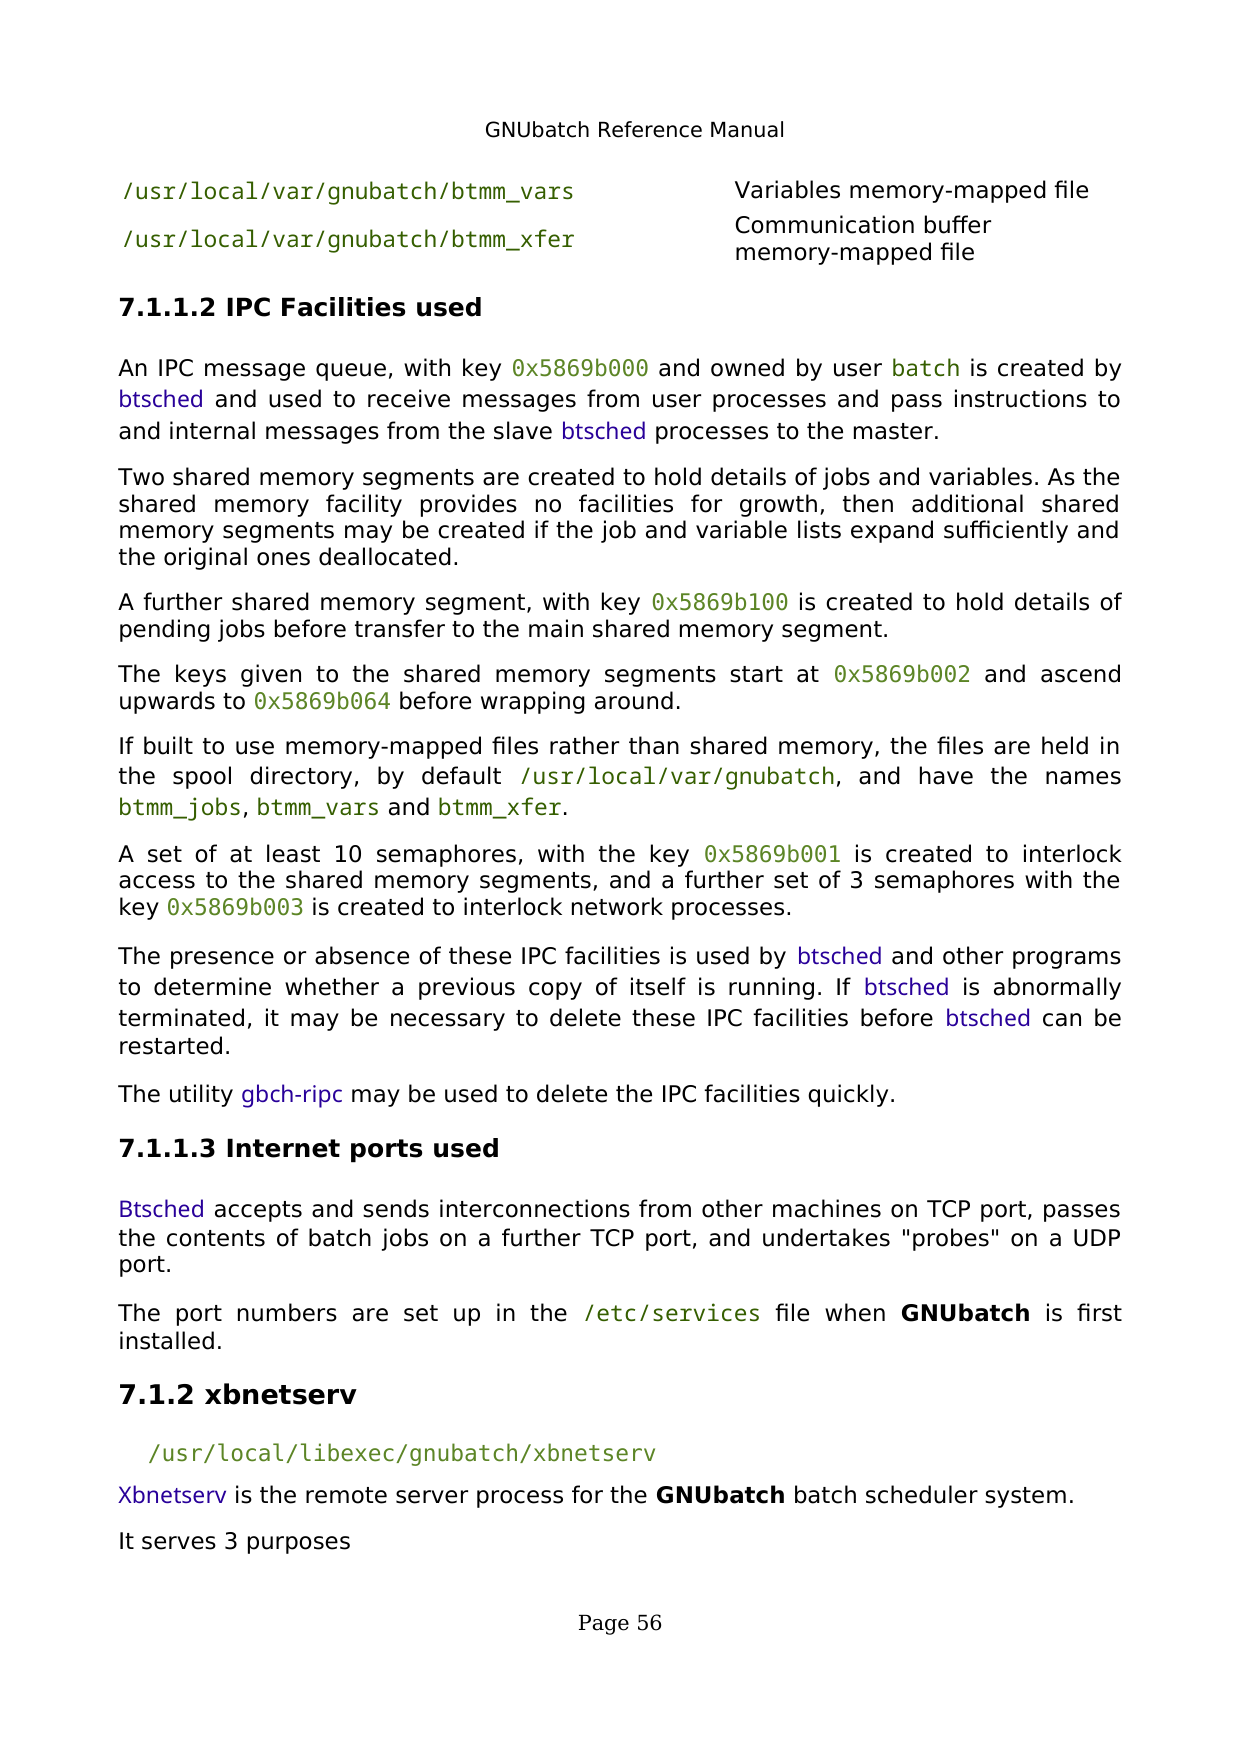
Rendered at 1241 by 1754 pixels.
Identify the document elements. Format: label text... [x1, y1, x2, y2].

table_cell /usr/local/var/gnubatch/btmm_vars [118, 172, 731, 209]
text If built to use memory-mapped files rather than shared memory, the files are held in the spool directory, by default /usr/local/var/gnubatch, and have the names btmm_jobs, btmm_vars and btmm_xfer. [118, 733, 1122, 823]
text An IPC message queue, with key 0x5869b000 and owned by user batch is created by btsched and used to receive messages from user processes and pass instructions to and internal messages from the slave btsched processes to the master. [118, 352, 1122, 446]
subtitle xbnetserv [118, 1379, 1122, 1411]
table_cell Communication buffer memory-mapped file [731, 209, 1094, 268]
text Btsched accepts and sends interconnections from other machines on TCP port, passes the contents of batch jobs on a further TCP port, and undertakes "probes" on a UDP port. [118, 1193, 1122, 1278]
subtitle IPC Facilities used [118, 293, 1122, 323]
text A further shared memory segment, with key 0x5869b100 is created to hold details of pending jobs before transfer to the main shared memory segment. [118, 589, 1122, 643]
text The presence or absence of these IPC facilities is used by btsched and other programs to determine whether a previous copy of itself is running. If btsched is abnormally terminated, it may be necessary to delete these IPC facilities before btsched can be restarted. [118, 939, 1122, 1060]
text The port numbers are set up in the /etc/services file when GNUbatch is first installed. [118, 1297, 1122, 1354]
text /usr/local/libexec/gnubatch/xbnetserv [148, 1440, 1122, 1467]
text The utility gbch-ripc may be used to delete the IPC facilities quickly. [118, 1078, 1122, 1110]
table_cell Variables memory-mapped file [731, 172, 1094, 209]
table_cell /usr/local/var/gnubatch/btmm_xfer [118, 209, 731, 268]
text The keys given to the shared memory segments start at 0x5869b002 and ascend upwards to 0x5869b064 before wrapping around. [118, 661, 1122, 715]
text It serves 3 purposes [118, 1528, 1122, 1555]
subtitle Internet ports used [118, 1135, 1122, 1164]
text A set of at least 10 semaphores, with the key 0x5869b001 is created to interlock access to the shared memory segments, and a further set of 3 semaphores with the key 0x5869b003 is created to interlock network processes. [118, 841, 1122, 921]
text Two shared memory segments are created to hold details of jobs and variables. As the shared memory facility provides no facilities for growth, then additional shared memory segments may be created if the job and variable lists expand sufficiently and the original ones deallocated. [118, 464, 1122, 571]
text Xbnetserv is the remote server process for the GNUbatch batch scheduler system. [118, 1479, 1122, 1510]
